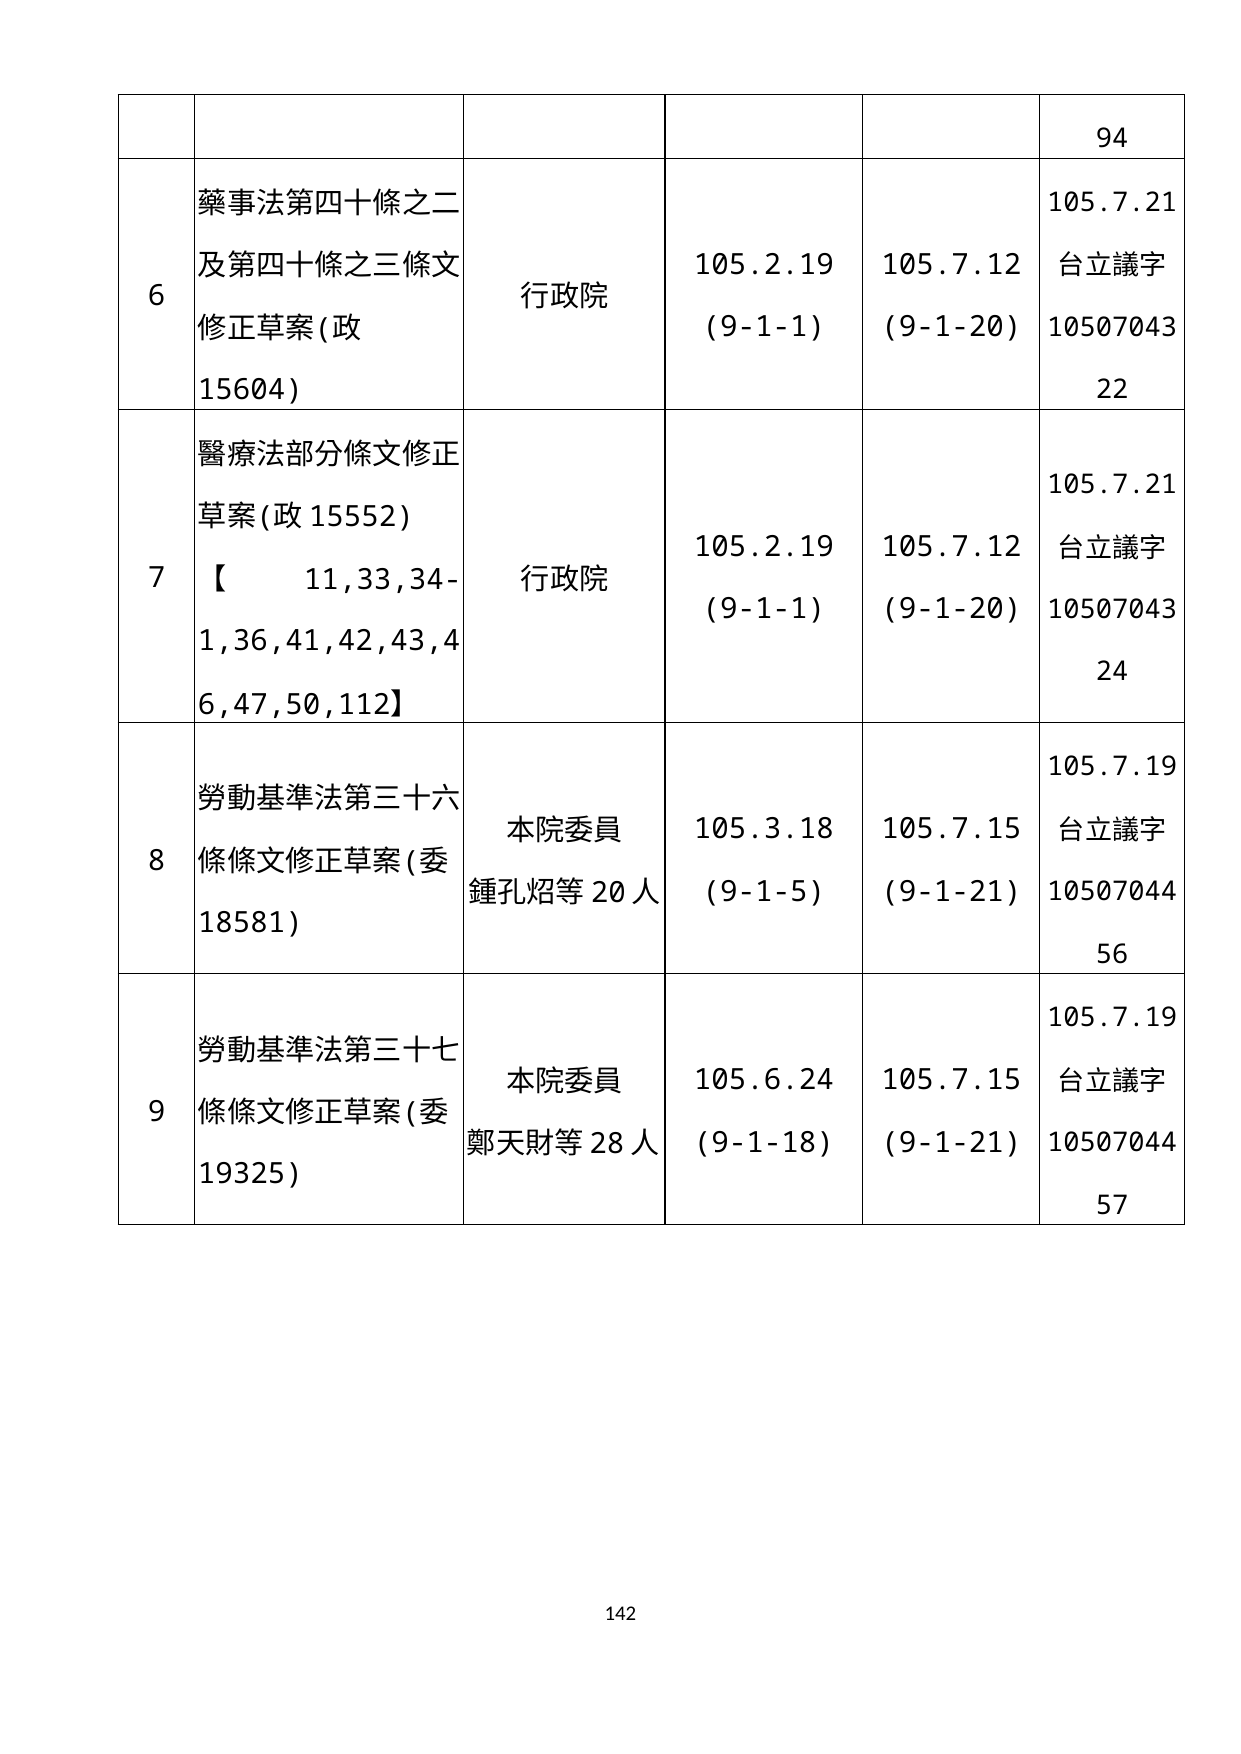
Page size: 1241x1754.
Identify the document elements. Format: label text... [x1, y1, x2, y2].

table_cell 行政院 [464, 410, 664, 722]
table_cell [464, 95, 664, 158]
table_cell [666, 95, 862, 158]
table_cell 105.7.19 台立議字1050704456 [1040, 723, 1184, 973]
table_cell 105.7.21 台立議字1050704322 [1040, 159, 1184, 409]
table_cell 7 [119, 410, 194, 722]
table_cell 105.7.12 (9-1-20) [863, 159, 1039, 409]
table_cell [195, 95, 463, 158]
table_cell 藥事法第四十條之二及第四十條之三條文修正草案(政15604) [195, 159, 463, 409]
table_cell 105.7.19 台立議字1050704457 [1040, 974, 1184, 1224]
table_cell 本院委員 鍾孔炤等20人 [464, 723, 664, 973]
table_cell 94 [1040, 95, 1184, 158]
table_cell [119, 95, 194, 158]
table_cell [863, 95, 1039, 158]
table_cell 105.7.12 (9-1-20) [863, 410, 1039, 722]
table_cell 6 [119, 159, 194, 409]
table_cell 本院委員 鄭天財等28人 [464, 974, 664, 1224]
table_cell 105.6.24 (9-1-18) [666, 974, 862, 1224]
table_cell 行政院 [464, 159, 664, 409]
table_cell 105.7.21 台立議字1050704324 [1040, 410, 1184, 722]
table_cell 105.2.19 (9-1-1) [666, 159, 862, 409]
table_cell 醫療法部分條文修正草案(政15552) 【11,33,34-1,36,41,42,43,46,47,50,112】 [195, 410, 463, 722]
table_cell 9 [119, 974, 194, 1224]
table_cell 105.7.15 (9-1-21) [863, 723, 1039, 973]
table_cell 105.2.19 (9-1-1) [666, 410, 862, 722]
table_cell 8 [119, 723, 194, 973]
table_cell 勞動基準法第三十六條條文修正草案(委18581) [195, 723, 463, 973]
table_cell 105.3.18 (9-1-5) [666, 723, 862, 973]
table_cell 105.7.15 (9-1-21) [863, 974, 1039, 1224]
table_cell 勞動基準法第三十七條條文修正草案(委19325) [195, 974, 463, 1224]
